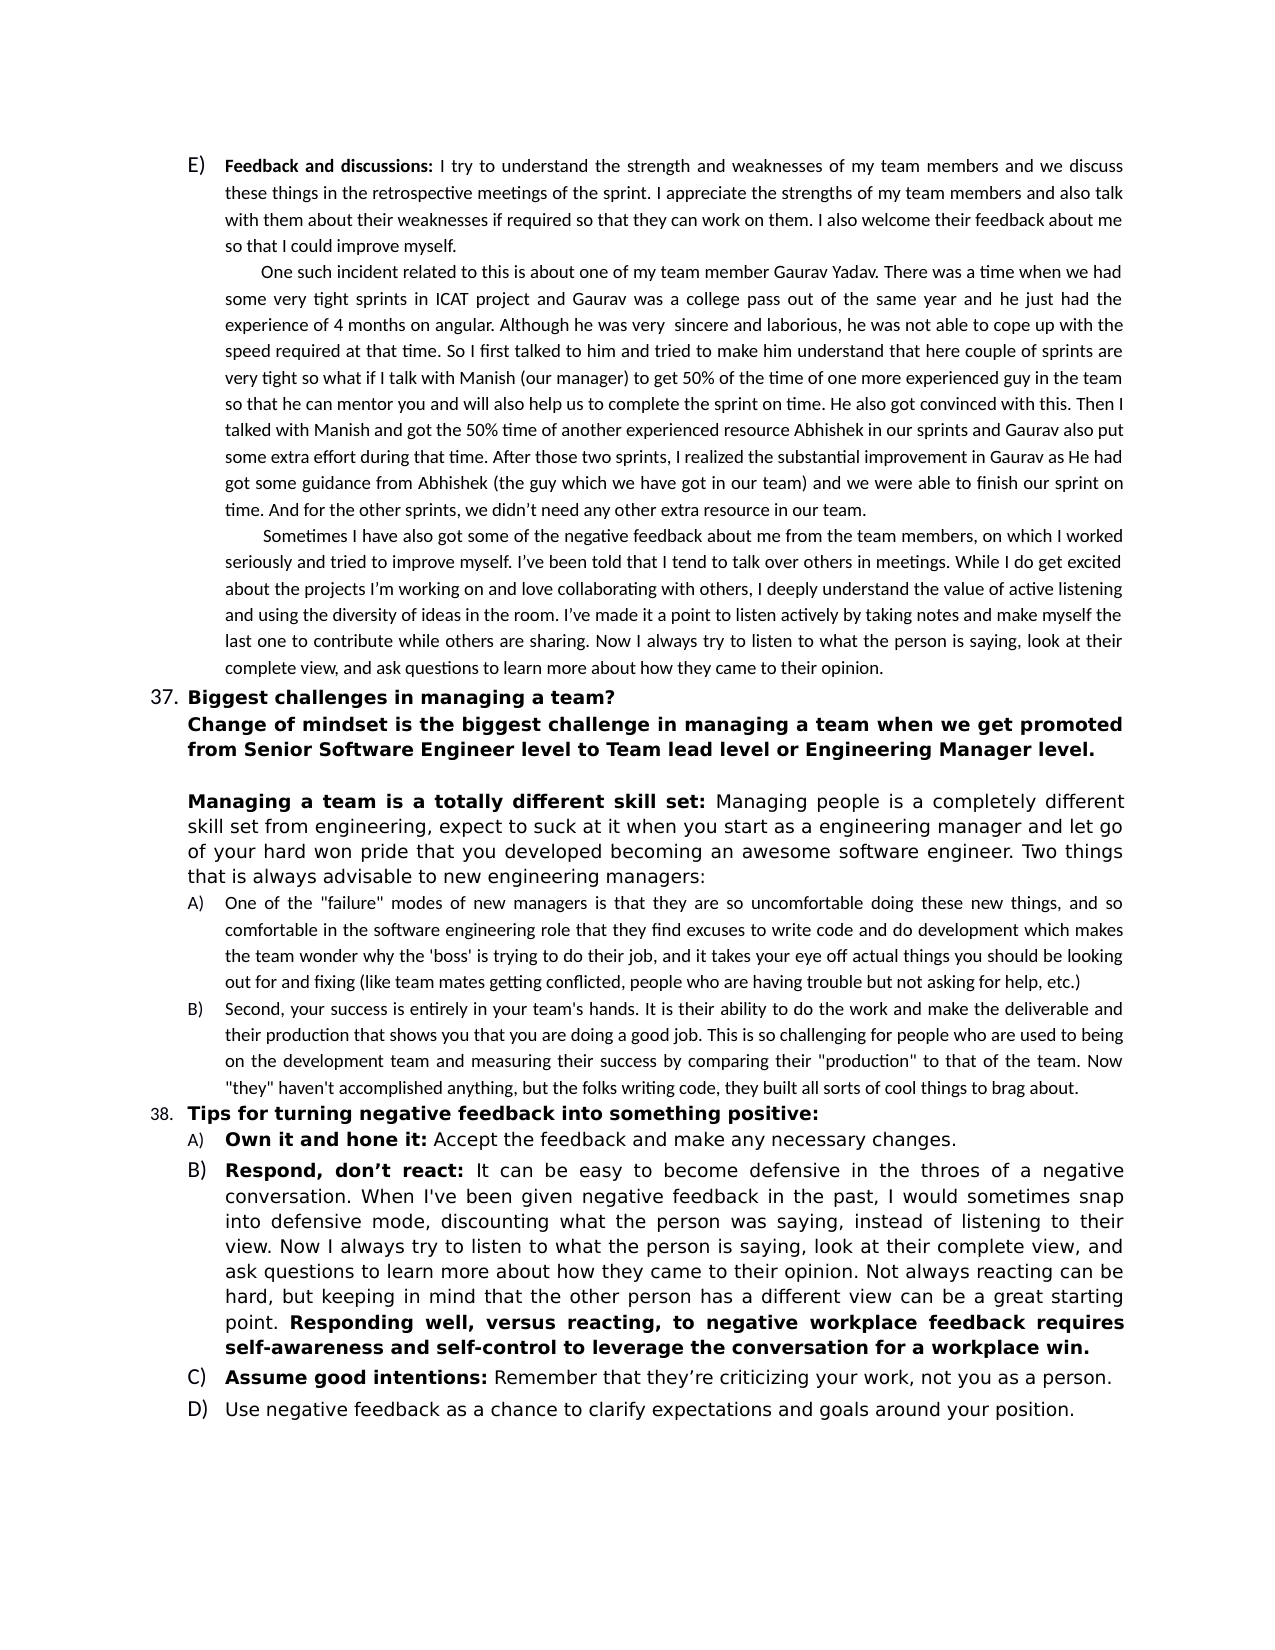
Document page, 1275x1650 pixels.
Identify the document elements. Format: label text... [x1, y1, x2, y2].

list Assume good intentions: Remember that they’re criticizing your work, not you as a person. [187, 1362, 1125, 1390]
list One of the "failure" modes of new managers is that they are so uncomfortable doing these new things, and so comfortable in the software engineering role that they find excuses to write code and do development which makes the team wonder why the 'boss' is trying to do their job, and it takes your eye off actual things you should be looking out for and fixing (like team mates getting conflicted, people who are having trouble but not asking for help, etc.) [187, 891, 1125, 993]
list Biggest challenges in managing a team? [150, 682, 1125, 710]
list Managing a team is a totally different skill set: Managing people is a completely different skill set from engineering, expect to suck at it when you start as a engineering manager and let go of your hard won pride that you developed becoming an awesome software engineer. Two things that is always advisable to new engineering managers: [150, 791, 1125, 888]
list Own it and hone it: Accept the feedback and make any necessary changes. [187, 1128, 1125, 1151]
list Sometimes I have also got some of the negative feedback about me from the team members, on which I worked seriously and tried to improve myself. I’ve been told that I tend to talk over others in meetings. While I do get excited about the projects I’m working on and love collaborating with others, I deeply understand the value of active listening and using the diversity of ideas in the room. I’ve made it a point to listen actively by taking notes and make myself the last one to contribute while others are sharing. Now I always try to listen to what the person is saying, look at their complete view, and ask questions to learn more about how they came to their opinion. [187, 524, 1125, 679]
list Tips for turning negative feedback into something positive: [150, 1102, 1125, 1125]
list Use negative feedback as a chance to clarify expectations and goals around your position. [187, 1394, 1125, 1422]
list Respond, don’t react: It can be easy to become defensive in the throes of a negative conversation. When I've been given negative feedback in the past, I would sometimes snap into defensive mode, discounting what the person was saying, instead of listening to their view. Now I always try to listen to what the person is saying, look at their complete view, and ask questions to learn more about how they came to their opinion. Not always reacting can be hard, but keeping in mind that the other person has a different view can be a great starting point. Responding well, versus reacting, to negative workplace feedback requires self-awareness and self-control to leverage the conversation for a workplace win. [187, 1155, 1125, 1359]
list Second, your success is entirely in your team's hands. It is their ability to do the work and make the deliverable and their production that shows you that you are doing a good job. This is so challenging for people who are used to being on the development team and measuring their success by comparing their "production" to that of the team. Now "they" haven't accomplished anything, but the folks writing code, they built all sorts of cool things to brag about. [187, 997, 1125, 1099]
list Change of mindset is the biggest challenge in managing a team when we get promoted from Senior Software Engineer level to Team lead level or Engineering Manager level. [150, 714, 1125, 761]
list One such incident related to this is about one of my team member Gaurav Yadav. There was a time when we had some very tight sprints in ICAT project and Gaurav was a college pass out of the same year and he just had the experience of 4 months on angular. Although he was very sincere and laborious, he was not able to cope up with the speed required at that time. So I first talked to him and tried to make him understand that here couple of sprints are very tight so what if I talk with Manish (our manager) to get 50% of the time of one more experienced guy in the team so that he can mentor you and will also help us to complete the sprint on time. He also got convinced with this. Then I talked with Manish and got the 50% time of another experienced resource Abhishek in our sprints and Gaurav also put some extra effort during that time. After those two sprints, I realized the substantial improvement in Gaurav as He had got some guidance from Abhishek (the guy which we have got in our team) and we were able to finish our sprint on time. And for the other sprints, we didn’t need any other extra resource in our team. [187, 261, 1125, 521]
list Feedback and discussions: I try to understand the strength and weaknesses of my team members and we discuss these things in the retrospective meetings of the sprint. I appreciate the strengths of my team members and also talk with them about their weaknesses if required so that they can work on them. I also welcome their feedback about me so that I could improve myself. [187, 150, 1125, 257]
